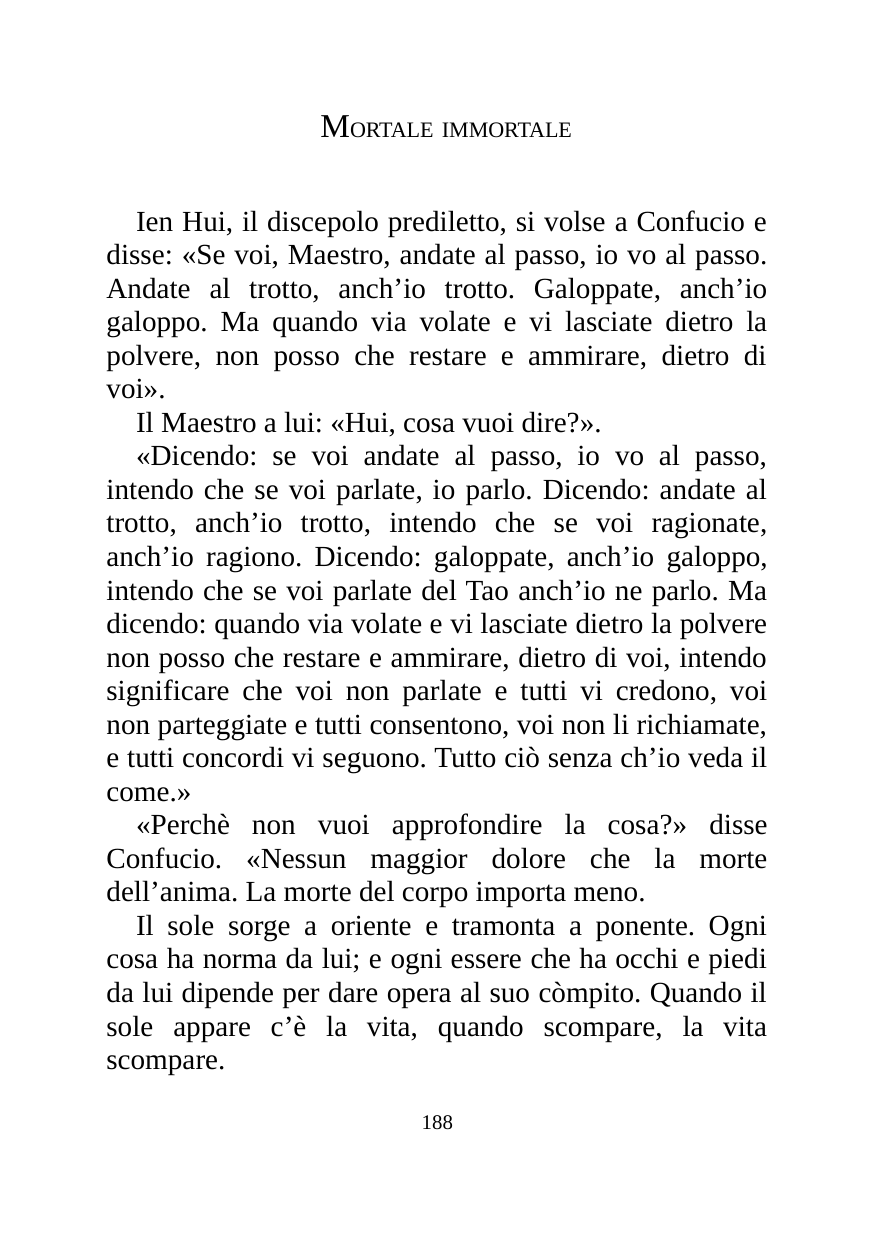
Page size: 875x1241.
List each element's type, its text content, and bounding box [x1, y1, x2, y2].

text Il Maestro a lui: «Hui, cosa vuoi dire?». [106, 405, 768, 438]
text Il sole sorge a oriente e tramonta a ponente. Ogni cosa ha norma da lui; e ogni essere che ha occhi e piedi da lui dipende per dare opera al suo còmpito. Quando il sole appare c’è la vita, quando scompare, la vita scompare. [106, 908, 768, 1076]
text «Perchè non vuoi approfondire la cosa?» disse Confucio. «Nessun maggior dolore che la morte dell’anima. La morte del corpo importa meno. [106, 807, 768, 908]
text Ien Hui, il discepolo prediletto, si volse a Confucio e disse: «Se voi, Maestro, andate al passo, io vo al passo. Andate al trotto, anch’io trotto. Galoppate, anch’io galoppo. Ma quando via volate e vi lasciate dietro la polvere, non posso che restare e ammirare, dietro di voi». [106, 204, 768, 405]
subtitle Mortale immortale [124, 106, 768, 144]
text «Dicendo: se voi andate al passo, io vo al passo, intendo che se voi parlate, io parlo. Dicendo: andate al trotto, anch’io trotto, intendo che se voi ragionate, anch’io ragiono. Dicendo: galoppate, anch’io galoppo, intendo che se voi parlate del Tao anch’io ne parlo. Ma dicendo: quando via volate e vi lasciate dietro la polvere non posso che restare e ammirare, dietro di voi, intendo significare che voi non parlate e tutti vi credono, voi non parteggiate e tutti consentono, voi non li richiamate, e tutti concordi vi seguono. Tutto ciò senza ch’io veda il come.» [106, 438, 768, 807]
